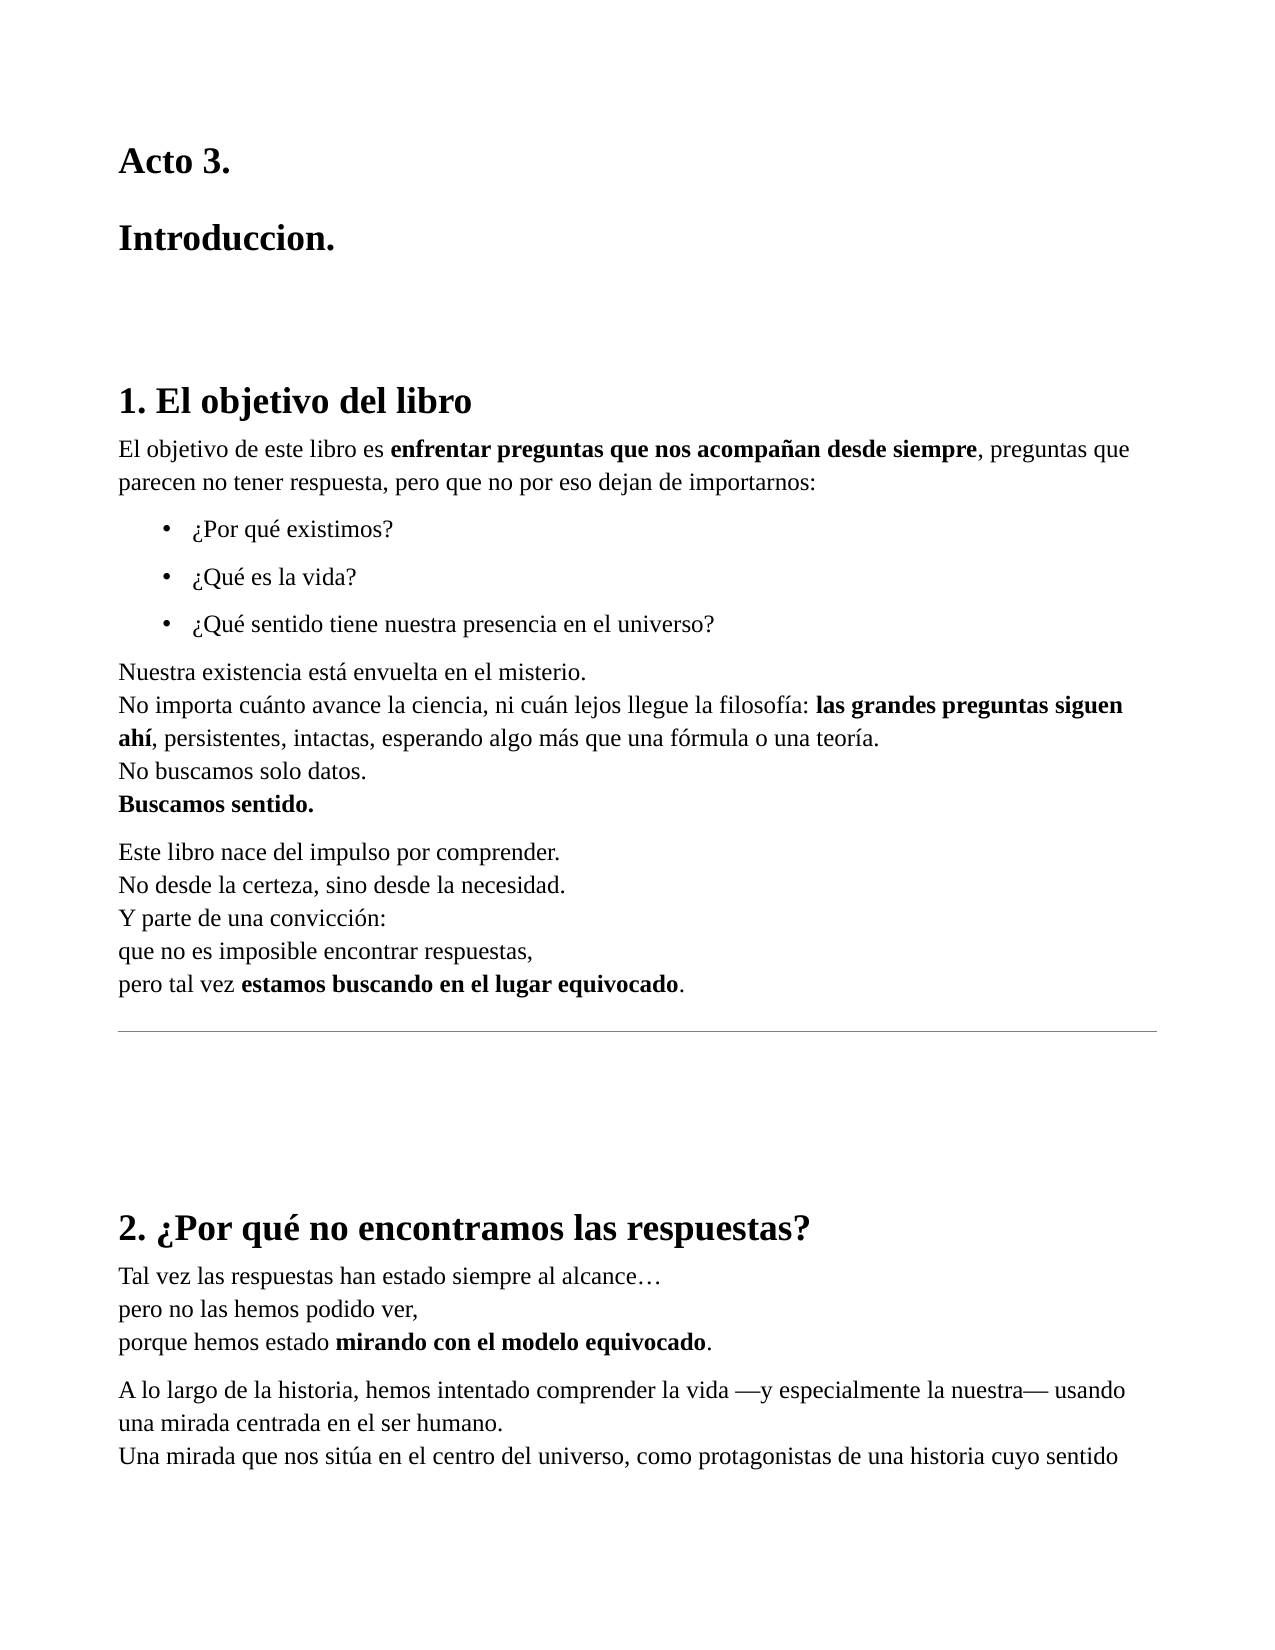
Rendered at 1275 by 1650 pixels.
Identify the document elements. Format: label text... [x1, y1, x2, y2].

text Nuestra existencia está envuelta en el misterio. No importa cuánto avance la ciencia, ni cuán lejos llegue la filosofía: las grandes preguntas siguen ahí, persistentes, intactas, esperando algo más que una fórmula o una teoría. No buscamos solo datos. Buscamos sentido. [118, 657, 1157, 818]
subtitle Introduccion. [118, 215, 1157, 258]
list ¿Por qué existimos? [162, 514, 1157, 543]
subtitle 2. ¿Por qué no encontramos las respuestas? [118, 1206, 1157, 1249]
list ¿Qué es la vida? [162, 562, 1157, 591]
subtitle 1. El objetivo del libro [118, 378, 1157, 421]
list ¿Qué sentido tiene nuestra presencia en el universo? [162, 609, 1157, 638]
text El objetivo de este libro es enfrentar preguntas que nos acompañan desde siempre, preguntas que parecen no tener respuesta, pero que no por eso dejan de importarnos: [118, 434, 1157, 496]
subtitle Acto 3. [118, 139, 1157, 182]
text Este libro nace del impulso por comprender. No desde la certeza, sino desde la necesidad. Y parte de una convicción: que no es imposible encontrar respuestas, pero tal vez estamos buscando en el lugar equivocado. [118, 837, 1157, 998]
text A lo largo de la historia, hemos intentado comprender la vida —y especialmente la nuestra— usando una mirada centrada en el ser humano. Una mirada que nos sitúa en el centro del universo, como protagonistas de una historia cuyo sentido [118, 1375, 1157, 1470]
text Tal vez las respuestas han estado siempre al alcance… pero no las hemos podido ver, porque hemos estado mirando con el modelo equivocado. [118, 1261, 1157, 1356]
